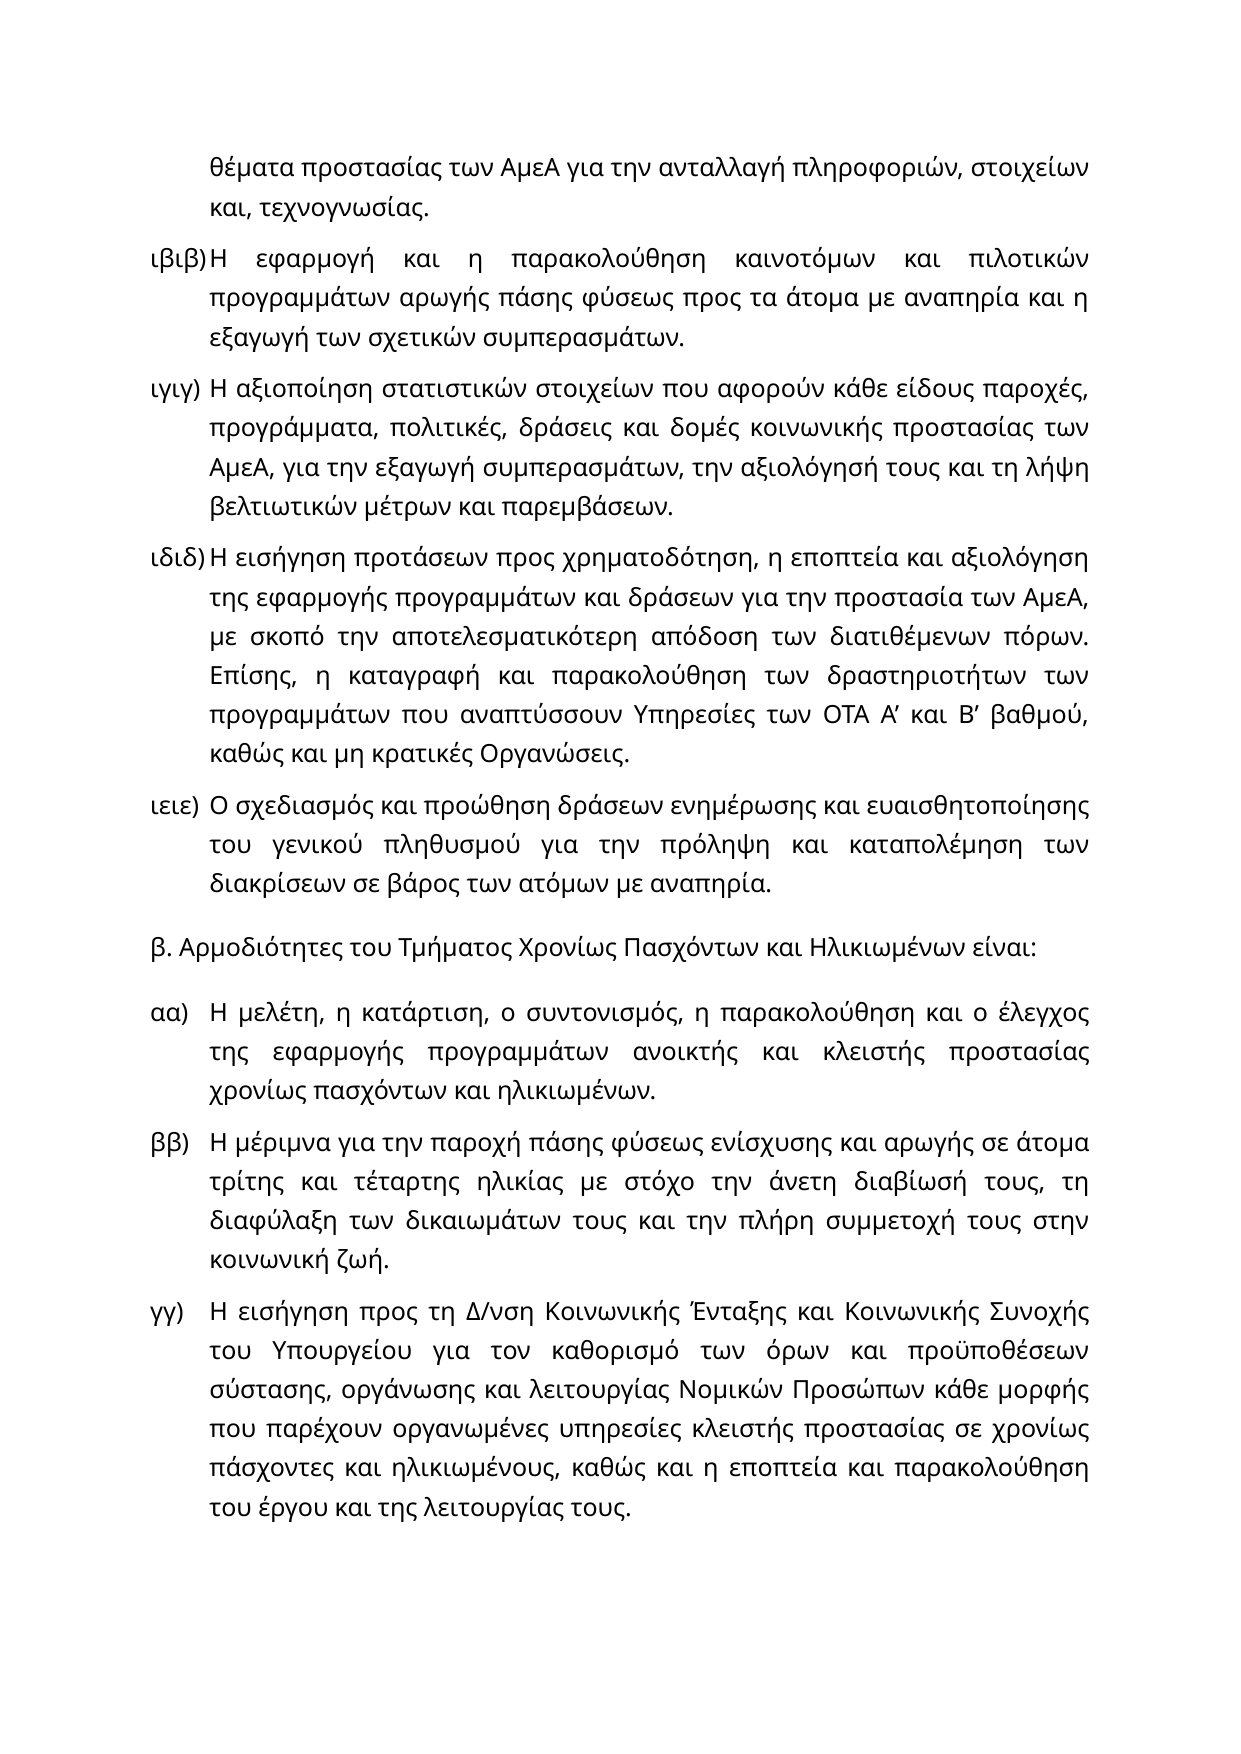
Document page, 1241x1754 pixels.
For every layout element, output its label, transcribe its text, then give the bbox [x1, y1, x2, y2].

list ιγιγ) Η αξιοποίηση στατιστικών στοιχείων που αφορούν κάθε είδους παροχές, προγράμματα, πολιτικές, δράσεις και δομές κοινωνικής προστασίας των ΑμεΑ, για την εξαγωγή συμπερασμάτων, την αξιολόγησή τους και τη λήψη βελτιωτικών μέτρων και παρεμβάσεων. [150, 371, 1090, 522]
list ιδιδ) Η εισήγηση προτάσεων προς χρηματοδότηση, η εποπτεία και αξιολόγηση της εφαρμογής προγραμμάτων και δράσεων για την προστασία των ΑμεΑ, με σκοπό την αποτελεσματικότερη απόδοση των διατιθέμενων πόρων. Επίσης, η καταγραφή και παρακολούθηση των δραστηριοτήτων των προγραμμάτων που αναπτύσσουν Υπηρεσίες των ΟΤΑ Α’ και Β’ βαθμού, καθώς και μη κρατικές Οργανώσεις. [150, 540, 1090, 770]
text β. Αρμοδιότητες του Τμήματος Χρονίως Πασχόντων και Ηλικιωμένων είναι: [150, 930, 1090, 964]
list ιβιβ) Η εφαρμογή και η παρακολούθηση καινοτόμων και πιλοτικών προγραμμάτων αρωγής πάσης φύσεως προς τα άτομα με αναπηρία και η εξαγωγή των σχετικών συμπερασμάτων. [150, 241, 1090, 353]
list αα) Η μελέτη, η κατάρτιση, ο συντονισμός, η παρακολούθηση και ο έλεγχος της εφαρμογής προγραμμάτων ανοικτής και κλειστής προστασίας χρονίως πασχόντων και ηλικιωμένων. [150, 994, 1090, 1107]
list γγ) Η εισήγηση προς τη Δ/νση Κοινωνικής Ένταξης και Κοινωνικής Συνοχής του Υπουργείου για τον καθορισμό των όρων και προϋποθέσεων σύστασης, οργάνωσης και λειτουργίας Νομικών Προσώπων κάθε μορφής που παρέχουν οργανωμένες υπηρεσίες κλειστής προστασίας σε χρονίως πάσχοντες και ηλικιωμένους, καθώς και η εποπτεία και παρακολούθηση του έργου και της λειτουργίας τους. [150, 1293, 1090, 1523]
list ιειε) Ο σχεδιασμός και προώθηση δράσεων ενημέρωσης και ευαισθητοποίησης του γενικού πληθυσμού για την πρόληψη και καταπολέμηση των διακρίσεων σε βάρος των ατόμων με αναπηρία. [150, 787, 1090, 900]
list θέματα προστασίας των ΑμεΑ για την ανταλλαγή πληροφοριών, στοιχείων και, τεχνογνωσίας. [150, 150, 1090, 223]
list ββ) Η μέριμνα για την παροχή πάσης φύσεως ενίσχυσης και αρωγής σε άτομα τρίτης και τέταρτης ηλικίας με στόχο την άνετη διαβίωσή τους, τη διαφύλαξη των δικαιωμάτων τους και την πλήρη συμμετοχή τους στην κοινωνική ζωή. [150, 1124, 1090, 1276]
